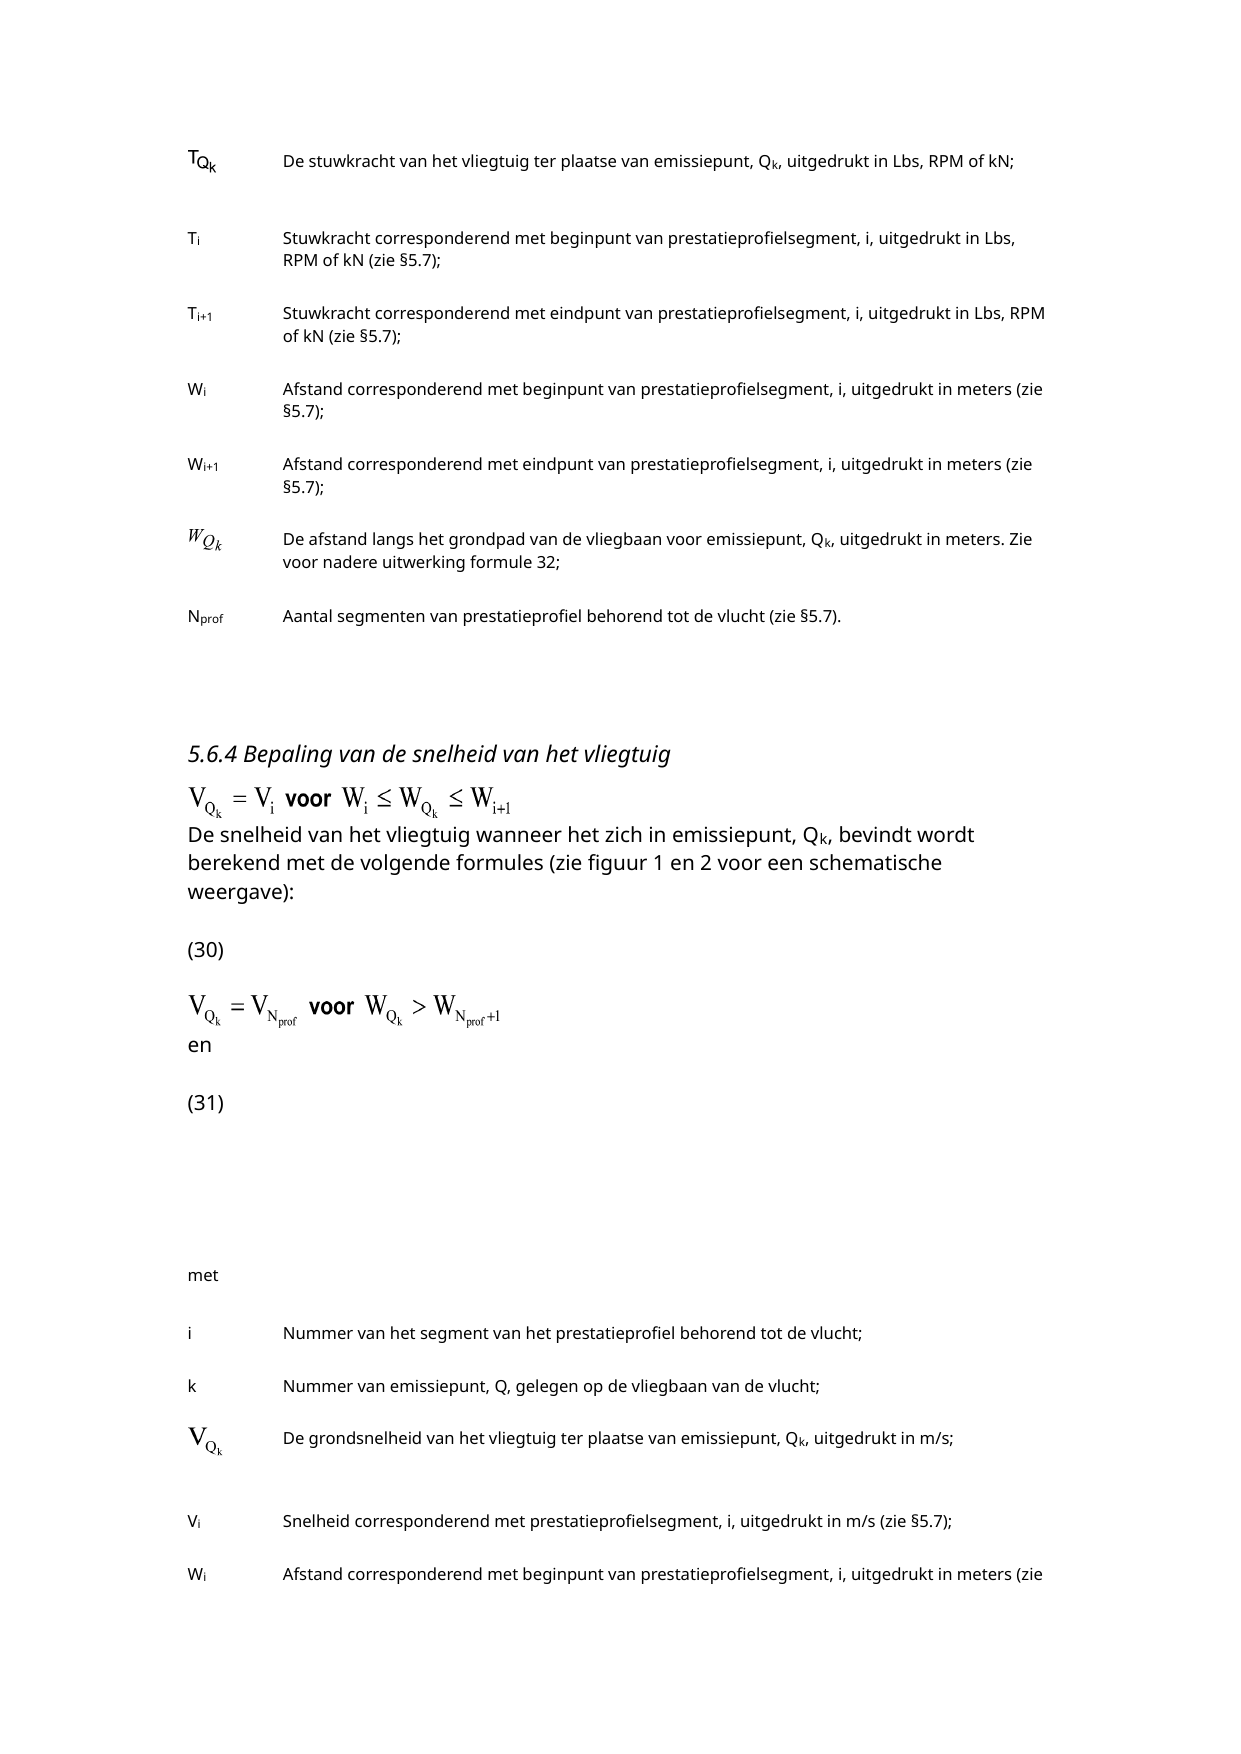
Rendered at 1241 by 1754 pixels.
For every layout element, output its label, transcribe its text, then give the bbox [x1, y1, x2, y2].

text De snelheid van het vliegtuig wanneer het zich in emissiepunt, Qk, bevindt wordt berekend met de volgende formules (zie figuur 1 en 2 voor een schematische weergave): [187, 820, 1053, 905]
table_cell Nummer van emissiepunt, Q, gelegen op de vliegbaan van de vlucht; [283, 1374, 1053, 1427]
table_cell Wi+1 [188, 453, 283, 528]
table_cell Nprof [188, 604, 283, 657]
table_cell i [188, 1322, 283, 1374]
table_header [283, 1205, 1053, 1263]
picture [187, 150, 218, 174]
picture [187, 527, 224, 552]
table_cell De grondsnelheid van het vliegtuig ter plaatse van emissiepunt, Qk, uitgedrukt in m/s; [283, 1427, 1053, 1509]
picture [187, 993, 501, 1030]
table_cell [188, 150, 283, 226]
picture [187, 784, 513, 821]
table_cell Stuwkracht corresponderend met eindpunt van prestatieprofielsegment, i, uitgedrukt in Lbs, RPM of kN (zie §5.7); [283, 302, 1053, 377]
table_cell Ti+1 [188, 302, 283, 377]
table_cell Afstand corresponderend met beginpunt van prestatieprofielsegment, i, uitgedrukt in meters (zie [283, 1562, 1053, 1585]
table_cell Wi [188, 377, 283, 452]
table_cell Nummer van het segment van het prestatieprofiel behorend tot de vlucht; [283, 1322, 1053, 1374]
table_cell De afstand langs het grondpad van de vliegbaan voor emissiepunt, Qk, uitgedrukt in meters. Zie voor nadere uitwerking formule 32; [283, 528, 1053, 604]
table_cell [188, 1427, 283, 1509]
subtitle 5.6.4 Bepaling van de snelheid van het vliegtuig [187, 738, 1053, 769]
table_cell Vi [188, 1510, 283, 1562]
table_cell [283, 1263, 1053, 1322]
table_header [188, 1205, 283, 1263]
table_cell Snelheid corresponderend met prestatieprofielsegment, i, uitgedrukt in m/s (zie §5.7); [283, 1510, 1053, 1562]
text (30) [187, 935, 1053, 964]
table_cell met [188, 1263, 283, 1322]
table_cell Wi [188, 1562, 283, 1585]
text (31) [187, 1088, 1053, 1117]
table_cell [188, 528, 283, 604]
table_cell Ti [188, 226, 283, 302]
table_cell Afstand corresponderend met eindpunt van prestatieprofielsegment, i, uitgedrukt in meters (zie §5.7); [283, 453, 1053, 528]
table_cell Afstand corresponderend met beginpunt van prestatieprofielsegment, i, uitgedrukt in meters (zie §5.7); [283, 377, 1053, 452]
table_cell De stuwkracht van het vliegtuig ter plaatse van emissiepunt, Qk, uitgedrukt in Lbs, RPM of kN; [283, 150, 1053, 226]
picture [187, 1427, 224, 1457]
table_cell Stuwkracht corresponderend met beginpunt van prestatieprofielsegment, i, uitgedrukt in Lbs, RPM of kN (zie §5.7); [283, 226, 1053, 302]
table_cell Aantal segmenten van prestatieprofiel behorend tot de vlucht (zie §5.7). [283, 604, 1053, 657]
text en [187, 1030, 1053, 1058]
table_cell k [188, 1374, 283, 1427]
